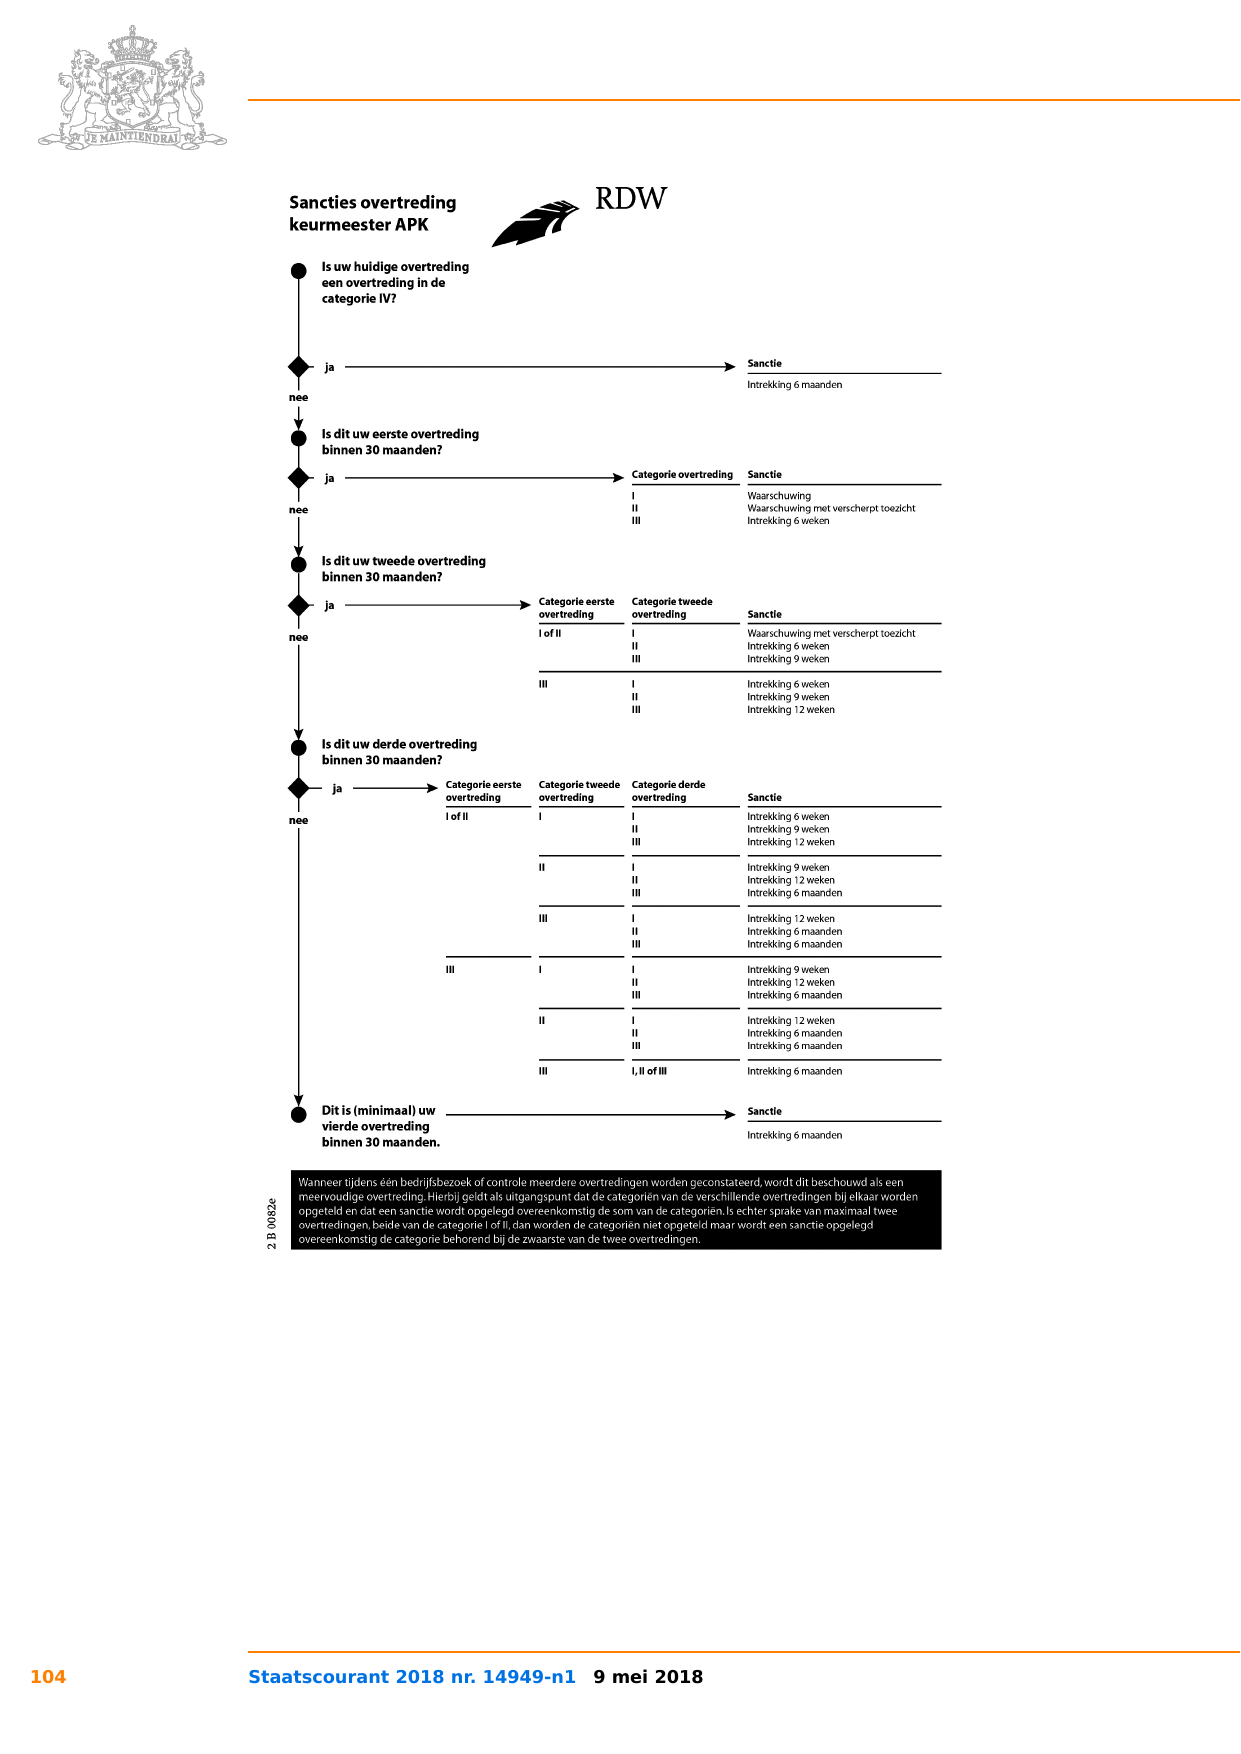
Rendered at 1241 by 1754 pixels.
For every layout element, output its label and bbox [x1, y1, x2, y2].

picture [248, 155, 1075, 1295]
picture [38, 25, 227, 150]
